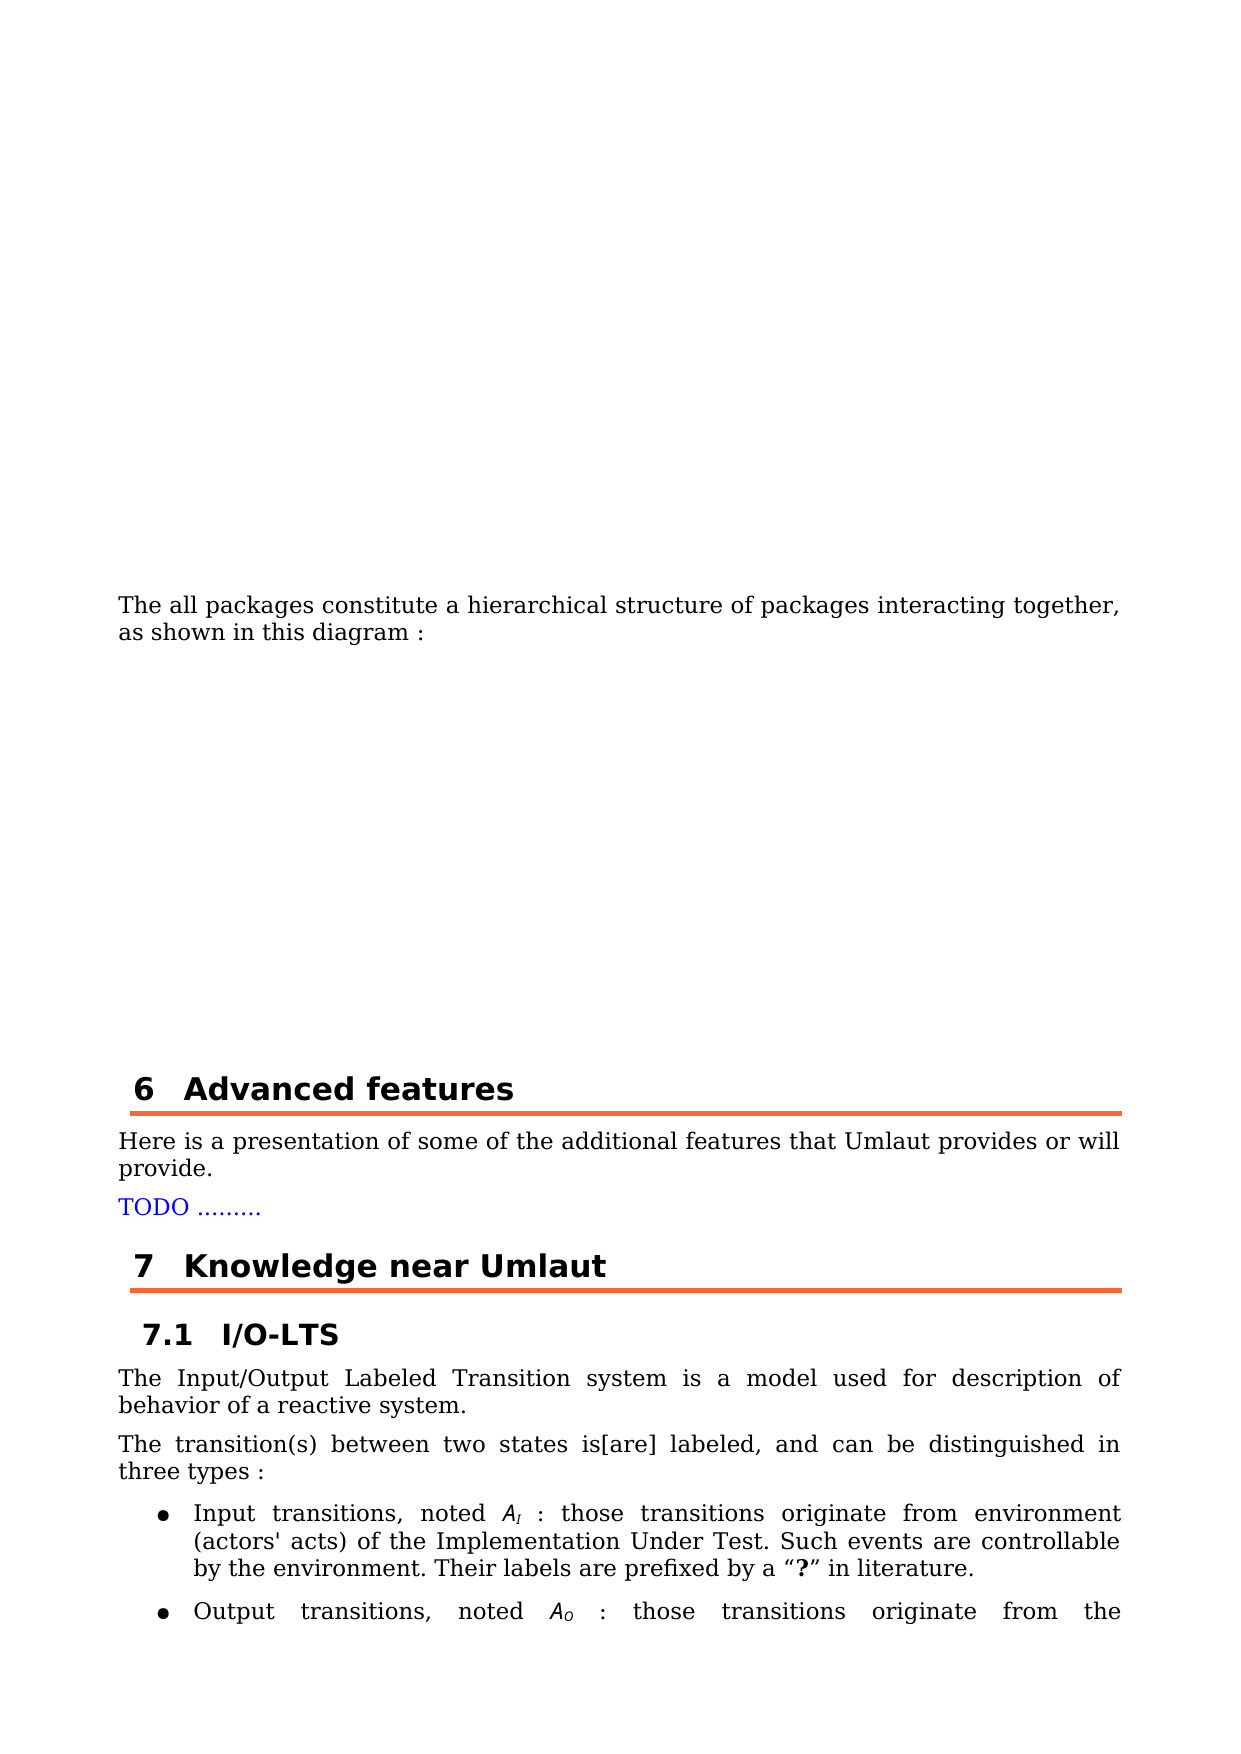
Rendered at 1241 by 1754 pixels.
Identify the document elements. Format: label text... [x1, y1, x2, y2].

text The transition(s) between two states is[are] labeled, and can be distinguished in three types : [118, 1431, 1122, 1485]
list Output transitions, noted AO : those transitions originate from the [156, 1595, 1122, 1626]
text The all packages constitute a hierarchical structure of packages interacting together, as shown in this diagram : [118, 118, 1122, 646]
subtitle I/O-LTS [142, 1318, 1122, 1353]
text TODO ......... [118, 1194, 1122, 1221]
list Input transitions, noted AI : those transitions originate from environment (actors' acts) of the Implementation Under Test. Such events are controllable by the environment. Their labels are prefixed by a “?” in literature. [156, 1497, 1122, 1582]
text The Input/Output Labeled Transition system is a model used for description of behavior of a reactive system. [118, 1365, 1122, 1419]
subtitle Knowledge near Umlaut [130, 1246, 1122, 1288]
subtitle Advanced features [130, 1068, 1122, 1111]
text Here is a presentation of some of the additional features that Umlaut provides or will provide. [118, 1128, 1122, 1182]
